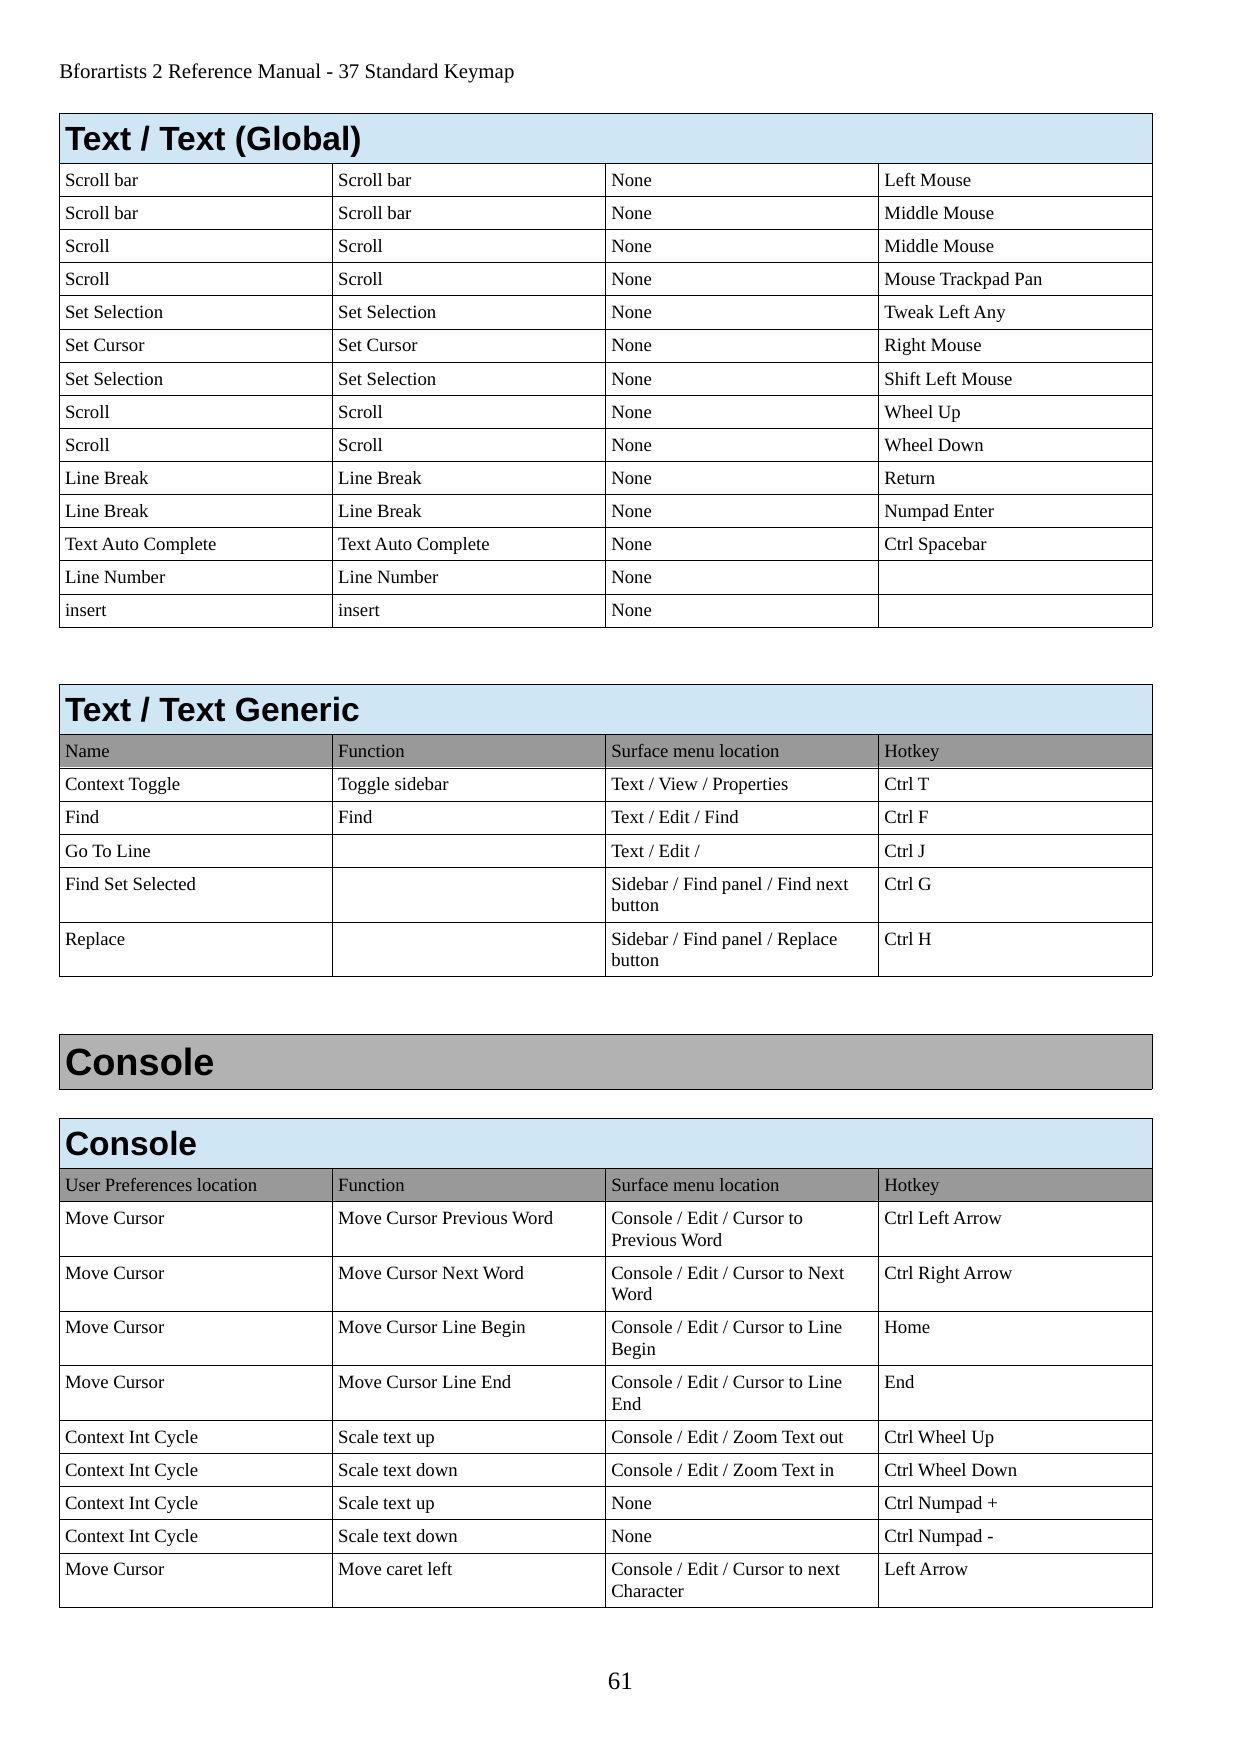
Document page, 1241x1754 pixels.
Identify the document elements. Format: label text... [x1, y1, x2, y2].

table_cell Right Mouse [879, 330, 1152, 362]
table_cell Scale text up [333, 1421, 605, 1453]
table_cell Scale text up [333, 1487, 605, 1519]
table_cell Console / Edit / Zoom Text in [606, 1454, 878, 1486]
table_cell Move Cursor Line End [333, 1366, 605, 1420]
table_cell None [606, 1520, 878, 1552]
table_cell Text Auto Complete [333, 528, 605, 560]
table_cell None [606, 263, 878, 295]
table_cell Set Selection [60, 296, 332, 328]
table_cell None [606, 197, 878, 229]
table_cell Wheel Down [879, 429, 1152, 461]
table_cell Console / Edit / Cursor to Line Begin [606, 1312, 878, 1365]
table_cell Ctrl H [879, 923, 1152, 976]
table_cell Ctrl Wheel Up [879, 1421, 1152, 1453]
table_cell None [606, 595, 878, 627]
table_cell Text / Edit / [606, 835, 878, 867]
table_cell Move Cursor [60, 1366, 332, 1420]
table_cell Ctrl F [879, 802, 1152, 834]
table_cell Scroll bar [333, 164, 605, 196]
table_cell Hotkey [879, 735, 1152, 767]
table_cell Console / Edit / Cursor to Previous Word [606, 1202, 878, 1256]
table_cell [333, 923, 605, 976]
table_cell Context Int Cycle [60, 1421, 332, 1453]
table_cell Ctrl Wheel Down [879, 1454, 1152, 1486]
table_cell Set Selection [333, 296, 605, 328]
table_cell Scroll [333, 230, 605, 262]
table_cell Scroll [60, 263, 332, 295]
table_cell Ctrl Spacebar [879, 528, 1152, 560]
table_cell Go To Line [60, 835, 332, 867]
table_cell Context Int Cycle [60, 1520, 332, 1552]
table_cell Mouse Trackpad Pan [879, 263, 1152, 295]
table_cell Move Cursor Next Word [333, 1257, 605, 1311]
table_cell Ctrl Right Arrow [879, 1257, 1152, 1311]
table_header Text / Text (Global) [60, 114, 1152, 163]
table_cell Line Break [333, 495, 605, 527]
table_cell End [879, 1366, 1152, 1420]
table_cell Context Int Cycle [60, 1487, 332, 1519]
table_cell Find [60, 802, 332, 834]
table_cell Function [333, 1169, 605, 1201]
table_cell Ctrl G [879, 868, 1152, 922]
table_cell [333, 868, 605, 922]
table_cell Scroll [60, 230, 332, 262]
table_cell Console / Edit / Cursor to Line End [606, 1366, 878, 1420]
table_cell Scroll [333, 429, 605, 461]
table_cell Replace [60, 923, 332, 976]
table_cell Scroll [333, 396, 605, 428]
table_header Console [60, 1035, 1152, 1089]
table_cell Home [879, 1312, 1152, 1365]
table_cell Console / Edit / Cursor to next Character [606, 1554, 878, 1607]
table_cell Scale text down [333, 1520, 605, 1552]
table_cell Console / Edit / Cursor to Next Word [606, 1257, 878, 1311]
table_cell Set Selection [333, 363, 605, 395]
table_cell insert [333, 595, 605, 627]
table_cell Scroll [60, 429, 332, 461]
table_cell Text / Edit / Find [606, 802, 878, 834]
table_header Console [60, 1119, 1152, 1168]
table_cell None [606, 330, 878, 362]
table_cell Ctrl Left Arrow [879, 1202, 1152, 1256]
table_cell Scroll bar [60, 197, 332, 229]
table_cell Scale text down [333, 1454, 605, 1486]
table_cell User Preferences location [60, 1169, 332, 1201]
table_cell Move caret left [333, 1554, 605, 1607]
table_cell None [606, 396, 878, 428]
table_cell Find Set Selected [60, 868, 332, 922]
table_cell Line Break [333, 462, 605, 494]
table_cell Context Toggle [60, 769, 332, 801]
table_cell Move Cursor Previous Word [333, 1202, 605, 1256]
table_cell Name [60, 735, 332, 767]
table_cell None [606, 462, 878, 494]
table_cell Shift Left Mouse [879, 363, 1152, 395]
table_cell Set Cursor [60, 330, 332, 362]
table_cell [333, 835, 605, 867]
table_header Text / Text Generic [60, 685, 1152, 734]
table_cell Hotkey [879, 1169, 1152, 1201]
table_cell None [606, 363, 878, 395]
table_cell Sidebar / Find panel / Replace button [606, 923, 878, 976]
table_cell Move Cursor [60, 1257, 332, 1311]
table_cell None [606, 429, 878, 461]
table_cell None [606, 495, 878, 527]
table_cell Move Cursor [60, 1202, 332, 1256]
table_cell [879, 561, 1152, 593]
table_cell Console / Edit / Zoom Text out [606, 1421, 878, 1453]
table_cell Line Number [60, 561, 332, 593]
table_cell Move Cursor [60, 1312, 332, 1365]
table_cell None [606, 296, 878, 328]
table_cell None [606, 528, 878, 560]
table_cell Line Break [60, 462, 332, 494]
table_cell None [606, 1487, 878, 1519]
table_cell [879, 595, 1152, 627]
table_cell insert [60, 595, 332, 627]
table_cell Move Cursor [60, 1554, 332, 1607]
table_cell Line Number [333, 561, 605, 593]
table_cell Ctrl J [879, 835, 1152, 867]
table_cell Find [333, 802, 605, 834]
table_cell None [606, 164, 878, 196]
table_cell Text / View / Properties [606, 769, 878, 801]
table_cell None [606, 230, 878, 262]
table_cell Set Selection [60, 363, 332, 395]
table_cell Middle Mouse [879, 197, 1152, 229]
table_cell Left Arrow [879, 1554, 1152, 1607]
table_cell Ctrl Numpad - [879, 1520, 1152, 1552]
table_cell Context Int Cycle [60, 1454, 332, 1486]
table_cell Scroll bar [333, 197, 605, 229]
table_cell Line Break [60, 495, 332, 527]
table_cell Ctrl Numpad + [879, 1487, 1152, 1519]
table_cell Middle Mouse [879, 230, 1152, 262]
table_cell Surface menu location [606, 1169, 878, 1201]
table_cell Text Auto Complete [60, 528, 332, 560]
table_cell Scroll [333, 263, 605, 295]
table_cell Move Cursor Line Begin [333, 1312, 605, 1365]
table_cell Surface menu location [606, 735, 878, 767]
table_cell Left Mouse [879, 164, 1152, 196]
table_cell Ctrl T [879, 769, 1152, 801]
table_cell Wheel Up [879, 396, 1152, 428]
table_cell Sidebar / Find panel / Find next button [606, 868, 878, 922]
table_cell None [606, 561, 878, 593]
table_cell Tweak Left Any [879, 296, 1152, 328]
table_cell Function [333, 735, 605, 767]
table_cell Set Cursor [333, 330, 605, 362]
table_cell Numpad Enter [879, 495, 1152, 527]
table_cell Return [879, 462, 1152, 494]
table_cell Scroll [60, 396, 332, 428]
table_cell Toggle sidebar [333, 769, 605, 801]
table_cell Scroll bar [60, 164, 332, 196]
